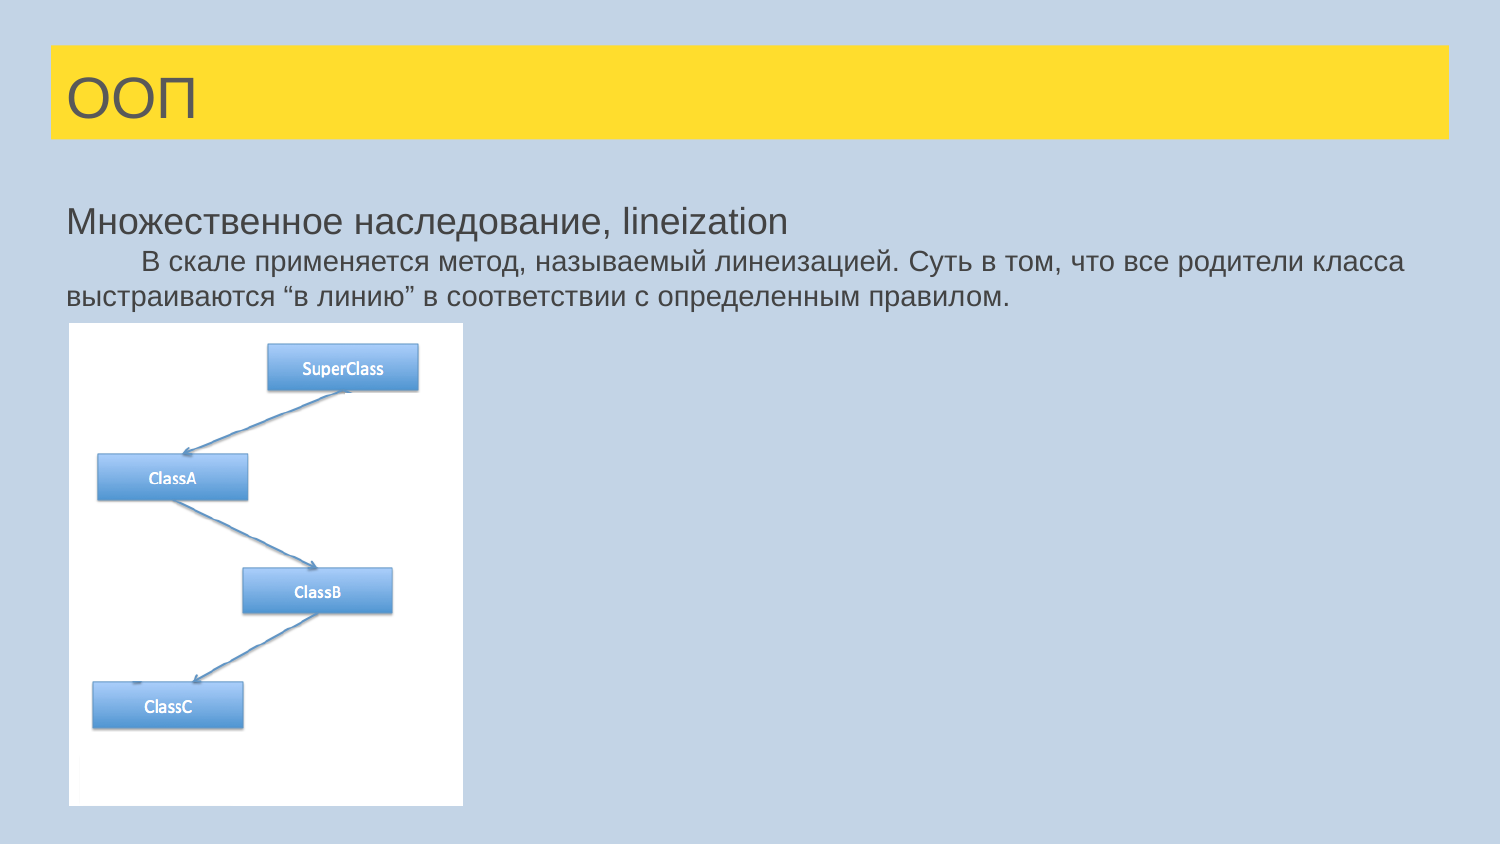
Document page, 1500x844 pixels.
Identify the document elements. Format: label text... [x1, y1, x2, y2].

title ООП [51, 45, 1449, 140]
picture [69, 323, 463, 806]
text_box Множественное наследование, lineization В скале применяется метод, называемый линеизацией. Суть в том, что все родители класса выстраиваются “в линию” в соответствии с определенным правилом. [51, 181, 1449, 723]
